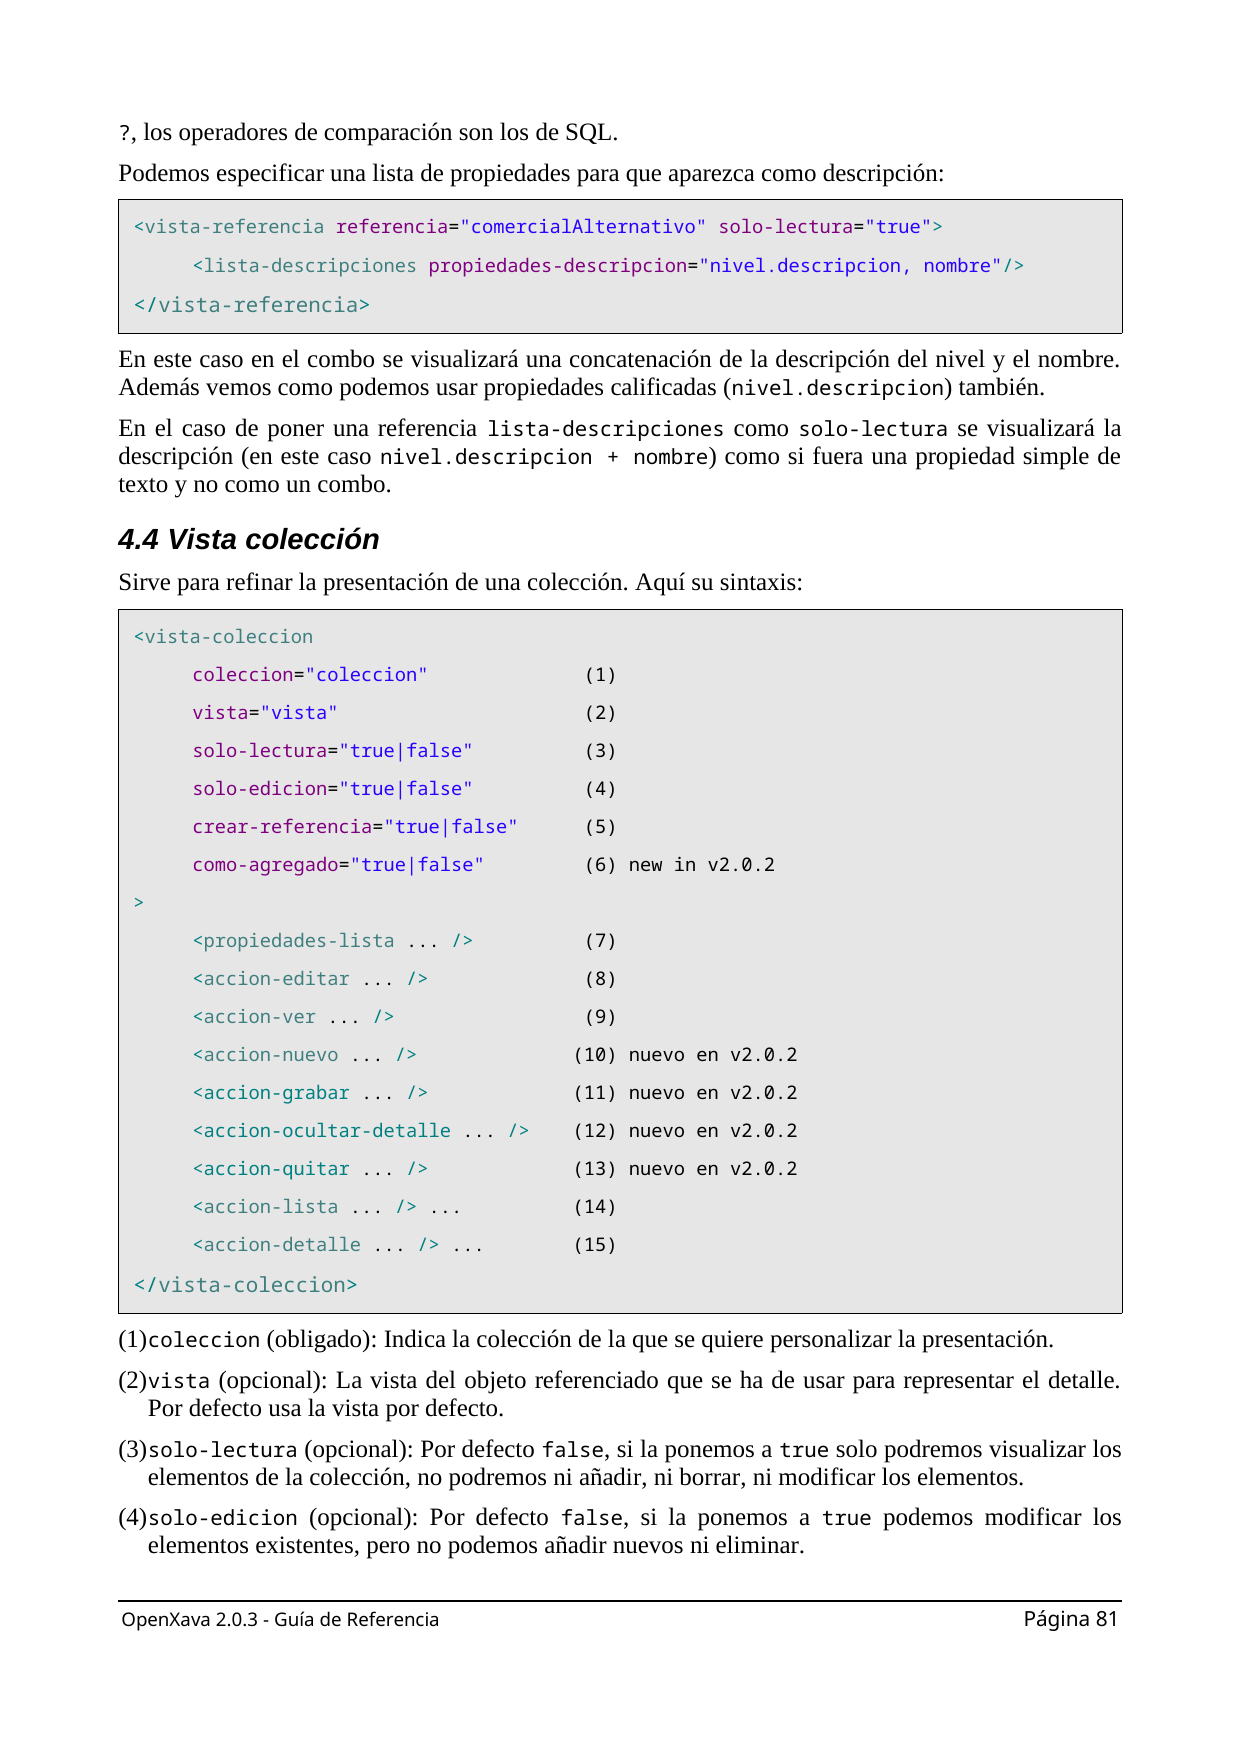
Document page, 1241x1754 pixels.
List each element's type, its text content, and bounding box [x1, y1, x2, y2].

list coleccion (obligado): Indica la colección de la que se quiere personalizar la presentación. [118, 1326, 1122, 1354]
text </vista-referencia> [119, 275, 1122, 333]
text coleccion="coleccion" (1) [119, 647, 1122, 685]
text Podemos especificar una lista de propiedades para que aparezca como descripción: [118, 159, 1122, 187]
text <accion-lista ... /> ... (14) [119, 1179, 1122, 1217]
text crear-referencia="true|false" (5) [119, 799, 1122, 837]
text <accion-editar ... /> (8) [119, 951, 1122, 989]
text <accion-detalle ... /> ... (15) [119, 1217, 1122, 1255]
text solo-lectura="true|false" (3) [119, 723, 1122, 761]
text <accion-grabar ... /> (11) nuevo en v2.0.2 [119, 1065, 1122, 1103]
text ?, los operadores de comparación son los de SQL. [118, 118, 1122, 146]
text solo-edicion="true|false" (4) [119, 761, 1122, 799]
text <accion-nuevo ... /> (10) nuevo en v2.0.2 [119, 1027, 1122, 1065]
text <accion-quitar ... /> (13) nuevo en v2.0.2 [119, 1141, 1122, 1179]
list solo-edicion (opcional): Por defecto false, si la ponemos a true podemos modificar los elementos existentes, pero no podemos añadir nuevos ni eliminar. [118, 1503, 1122, 1559]
text como-agregado="true|false" (6) new in v2.0.2 [119, 837, 1122, 875]
text <accion-ver ... /> (9) [119, 989, 1122, 1027]
text <vista-coleccion [119, 610, 1122, 647]
text Sirve para refinar la presentación de una colección. Aquí su sintaxis: [118, 568, 1122, 596]
text vista="vista" (2) [119, 685, 1122, 723]
text <lista-descripciones propiedades-descripcion="nivel.descripcion, nombre"/> [119, 237, 1122, 275]
text <propiedades-lista ... /> (7) [119, 913, 1122, 951]
text En este caso en el combo se visualizará una concatenación de la descripción del nivel y el nombre. Además vemos como podemos usar propiedades calificadas (nivel.descripcion) también. [118, 346, 1122, 402]
list vista (opcional): La vista del objeto referenciado que se ha de usar para representar el detalle. Por defecto usa la vista por defecto. [118, 1366, 1122, 1422]
text En el caso de poner una referencia lista-descripciones como solo-lectura se visualizará la descripción (en este caso nivel.descripcion + nombre) como si fuera una propiedad simple de texto y no como un combo. [118, 414, 1122, 498]
text <accion-ocultar-detalle ... /> (12) nuevo en v2.0.2 [119, 1103, 1122, 1141]
text > [119, 875, 1122, 913]
list solo-lectura (opcional): Por defecto false, si la ponemos a true solo podremos visualizar los elementos de la colección, no podremos ni añadir, ni borrar, ni modificar los elementos. [118, 1435, 1122, 1491]
text </vista-coleccion> [119, 1255, 1122, 1313]
subtitle Vista colección [118, 523, 1122, 556]
text <vista-referencia referencia="comercialAlternativo" solo-lectura="true"> [119, 200, 1122, 237]
